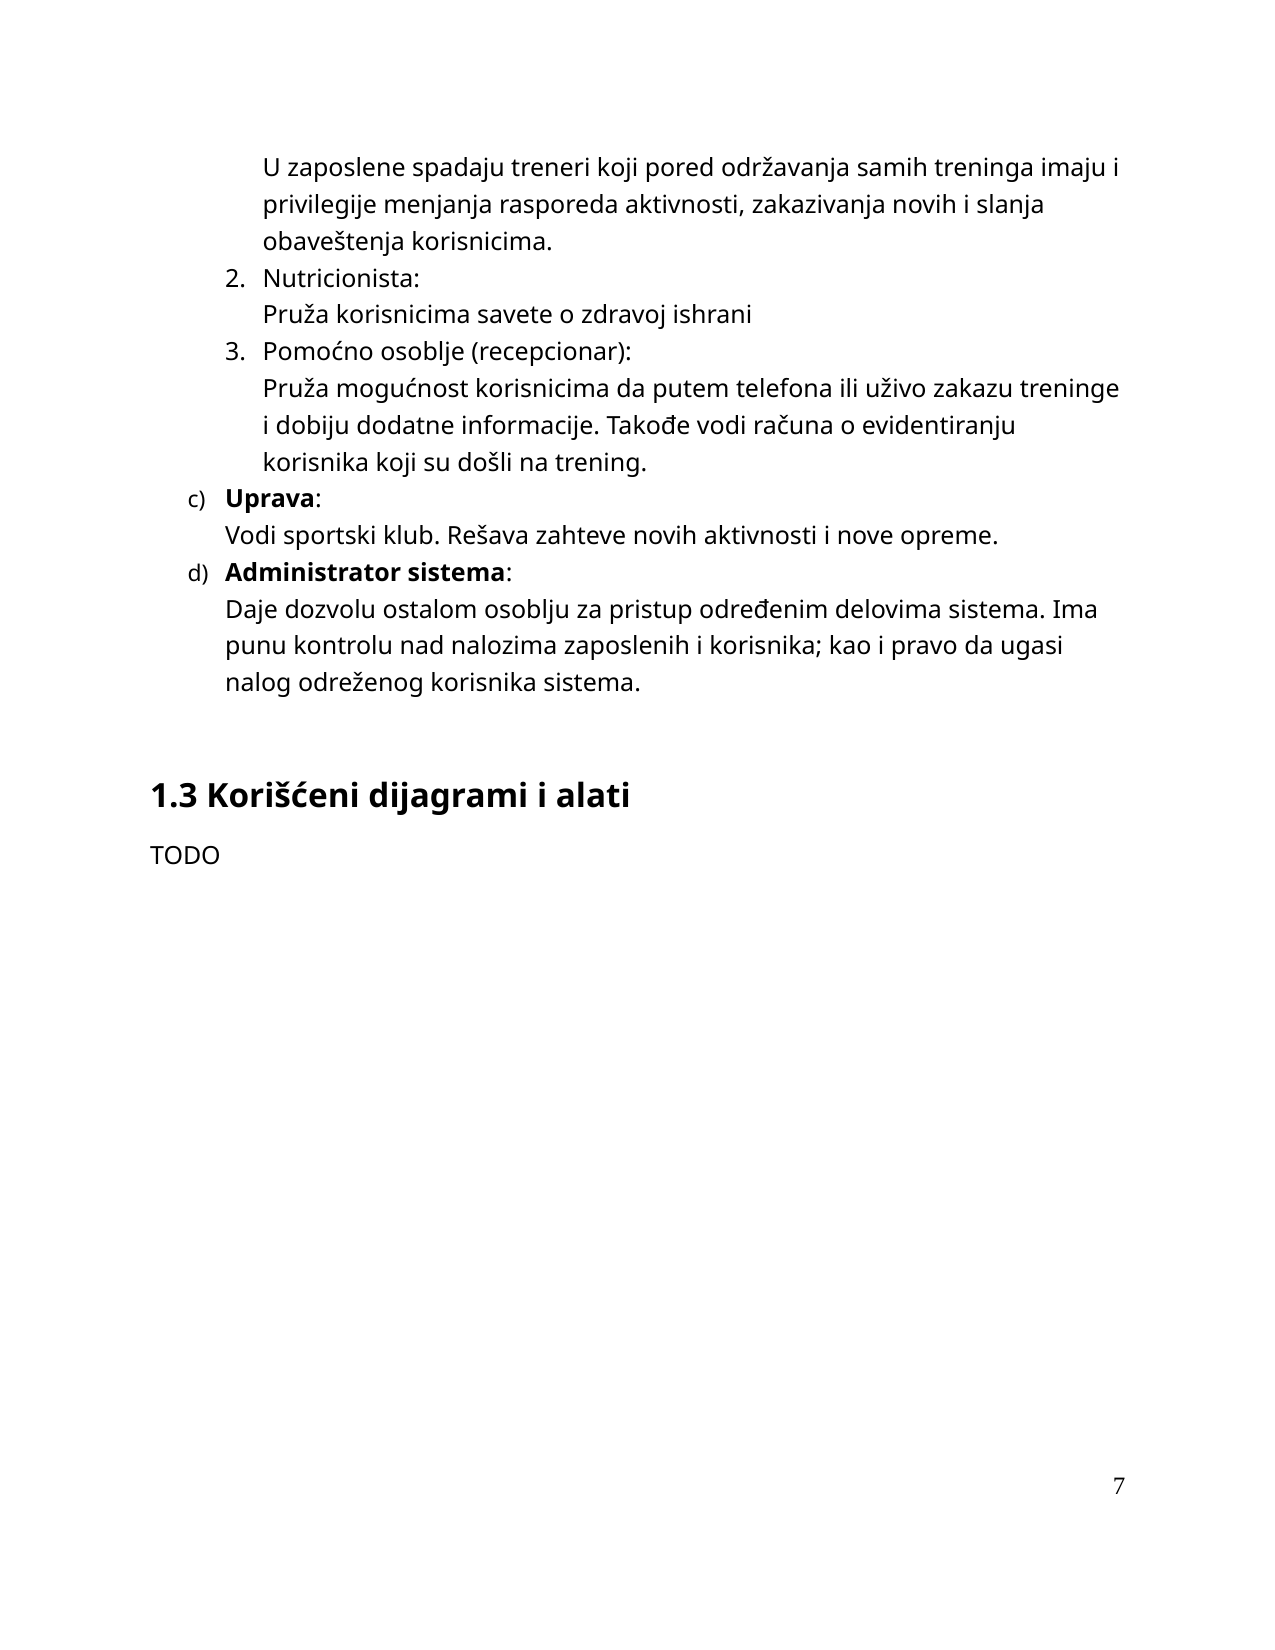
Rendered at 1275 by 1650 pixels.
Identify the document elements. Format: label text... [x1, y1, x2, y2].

text 1.3 Korišćeni dijagrami i alati [150, 772, 1125, 817]
list Daje dozvolu ostalom osoblju za pristup određenim delovima sistema. Ima punu kontrolu nad nalozima zaposlenih i korisnika; kao i pravo da ugasi nalog odreženog korisnika sistema. [225, 591, 1125, 699]
list Uprava: [187, 481, 1125, 515]
list Nutricionista: [225, 260, 1125, 294]
list Pomoćno osoblje (recepcionar): [225, 334, 1125, 368]
list U zaposlene spadaju treneri koji pored održavanja samih treninga imaju i privilegije menjanja rasporeda aktivnosti, zakazivanja novih i slanja obaveštenja korisnicima. [262, 150, 1125, 258]
text TODO [150, 837, 1125, 871]
list Pruža korisnicima savete o zdravoj ishrani [262, 297, 1125, 331]
list Pruža mogućnost korisnicima da putem telefona ili uživo zakazu treninge i dobiju dodatne informacije. Takođe vodi računa o evidentiranju korisnika koji su došli na trening. [262, 371, 1125, 478]
list Vodi sportski klub. Rešava zahteve novih aktivnosti i nove opreme. [225, 518, 1125, 552]
list Administrator sistema: [187, 554, 1125, 588]
